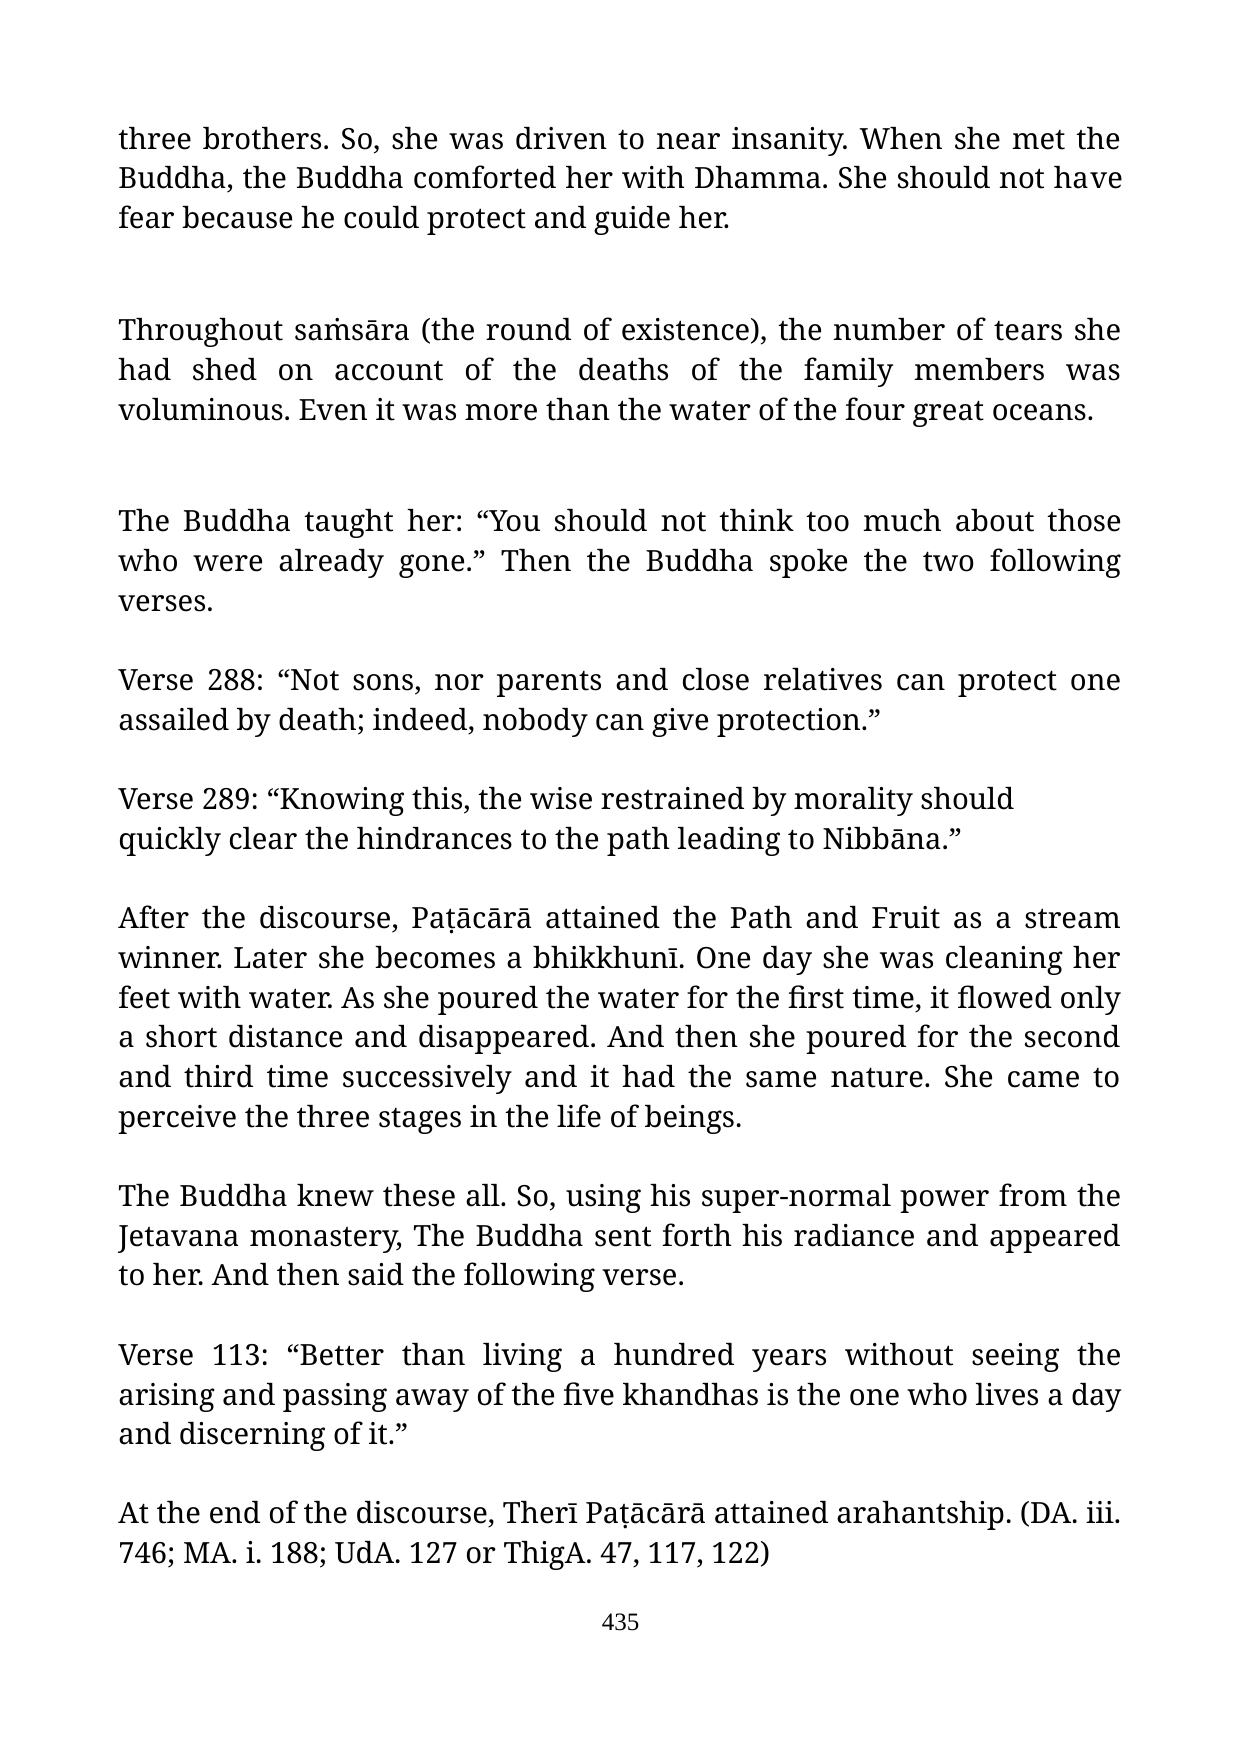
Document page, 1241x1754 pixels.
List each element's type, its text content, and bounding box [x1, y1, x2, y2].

text The Buddha taught her: “You should not think too much about those who were already gone.” Then the Buddha spoke the two following verses. Verse 288: “Not sons, nor parents and close relatives can protect one assailed by death; indeed, nobody can give protection.” Verse 289: “Knowing this, the wise restrained by morality should quickly clear the hindrances to the path leading to Nibbāna.” After the discourse, Paṭācārā attained the Path and Fruit as a stream winner. Later she becomes a bhikkhunī. One day she was cleaning her feet with water. As she poured the water for the first time, it flowed only a short distance and disappeared. And then she poured for the second and third time successively and it had the same nature. She came to perceive the three stages in the life of beings. The Buddha knew these all. So, using his super-normal power from the Jetavana monastery, The Buddha sent forth his radiance and appeared to her. And then said the following verse. Verse 113: “Better than living a hundred years without seeing the arising and passing away of the five khandhas is the one who lives a day and discerning of it.” At the end of the discourse, Therī Paṭācārā attained arahantship. (DA. iii. 746; MA. i. 188; UdA. 127 or ThigA. 47, 117, 122) [118, 461, 1122, 1572]
text Throughout saṁsāra (the round of existence), the number of tears she had shed on account of the deaths of the family members was voluminous. Even it was more than the water of the four great oceans. [118, 270, 1122, 428]
text three brothers. So, she was driven to near insanity. When she met the Buddha, the Buddha comforted her with Dhamma. She should not have fear because he could protect and guide her. [118, 118, 1122, 237]
